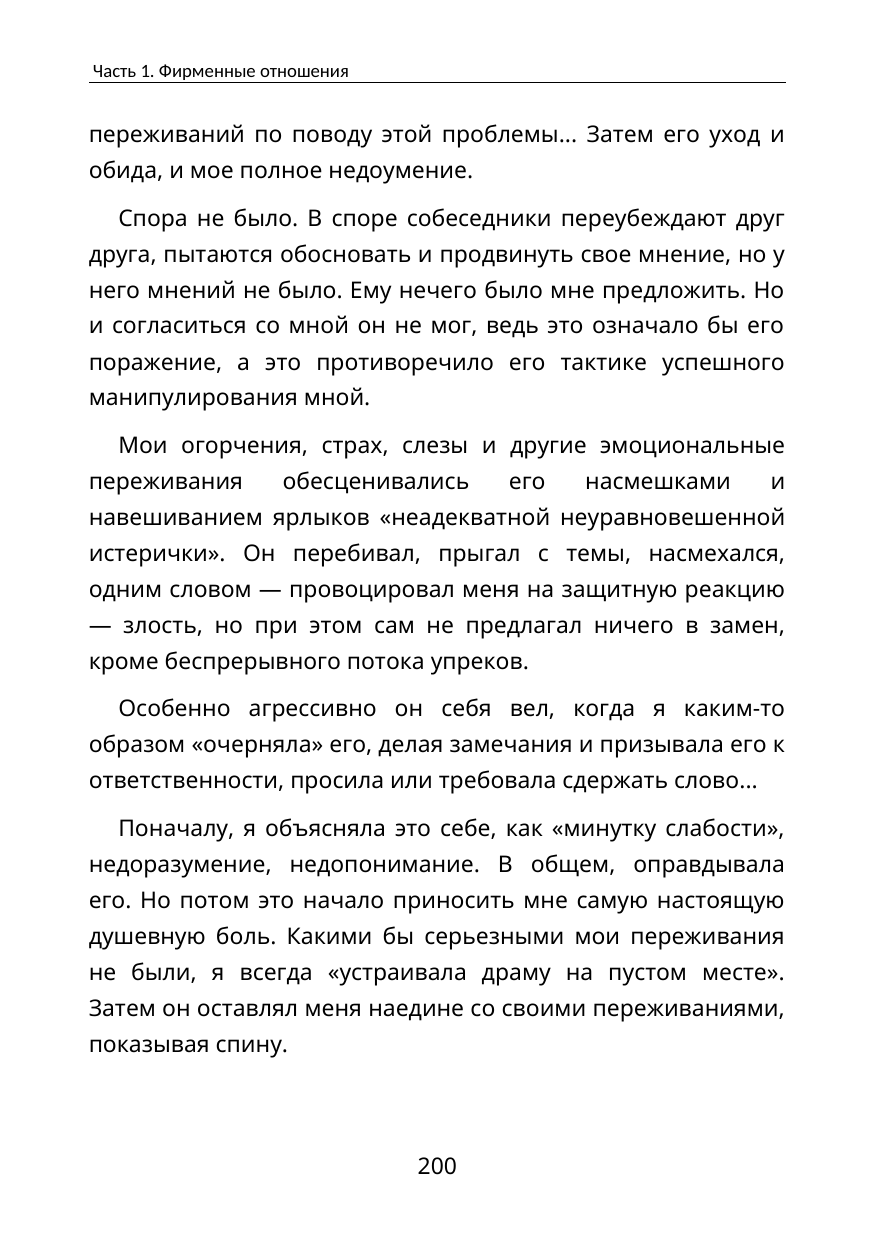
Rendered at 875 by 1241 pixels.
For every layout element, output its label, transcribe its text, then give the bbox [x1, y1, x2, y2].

text переживаний по поводу этой проблемы... Затем его уход и обида, и мое полное недоумение. [88, 118, 786, 185]
text Спора не было. В споре собеседники переубеждают друг друга, пытаются обосновать и продвинуть свое мнение, но у него мнений не было. Ему нечего было мне предложить. Но и согласиться со мной он не мог, ведь это означало бы его поражение, а это противоречило его тактике успешного манипулирования мной. [88, 202, 786, 413]
text Поначалу, я объясняла это себе, как «минутку слабости», недоразумение, недопонимание. В общем, оправдывала его. Но потом это начало приносить мне самую настоящую душевную боль. Какими бы серьезными мои переживания не были, я всегда «устраивала драму на пустом месте». Затем он оставлял меня наедине со своими переживаниями, показывая спину. [88, 812, 786, 1059]
text Мои огорчения, страх, слезы и другие эмоциональные переживания обесценивались его насмешками и навешиванием ярлыков «неадекватной неуравновешенной истерички». Он перебивал, прыгал с темы, насмехался, одним словом — провоцировал меня на защитную реакцию — злость, но при этом сам не предлагал ничего в замен, кроме беспрерывного потока упреков. [88, 429, 786, 676]
text Особенно агрессивно он себя вел, когда я каким-то образом «очерняла» его, делая замечания и призывала его к ответственности, просила или требовала сдержать слово... [88, 692, 786, 796]
